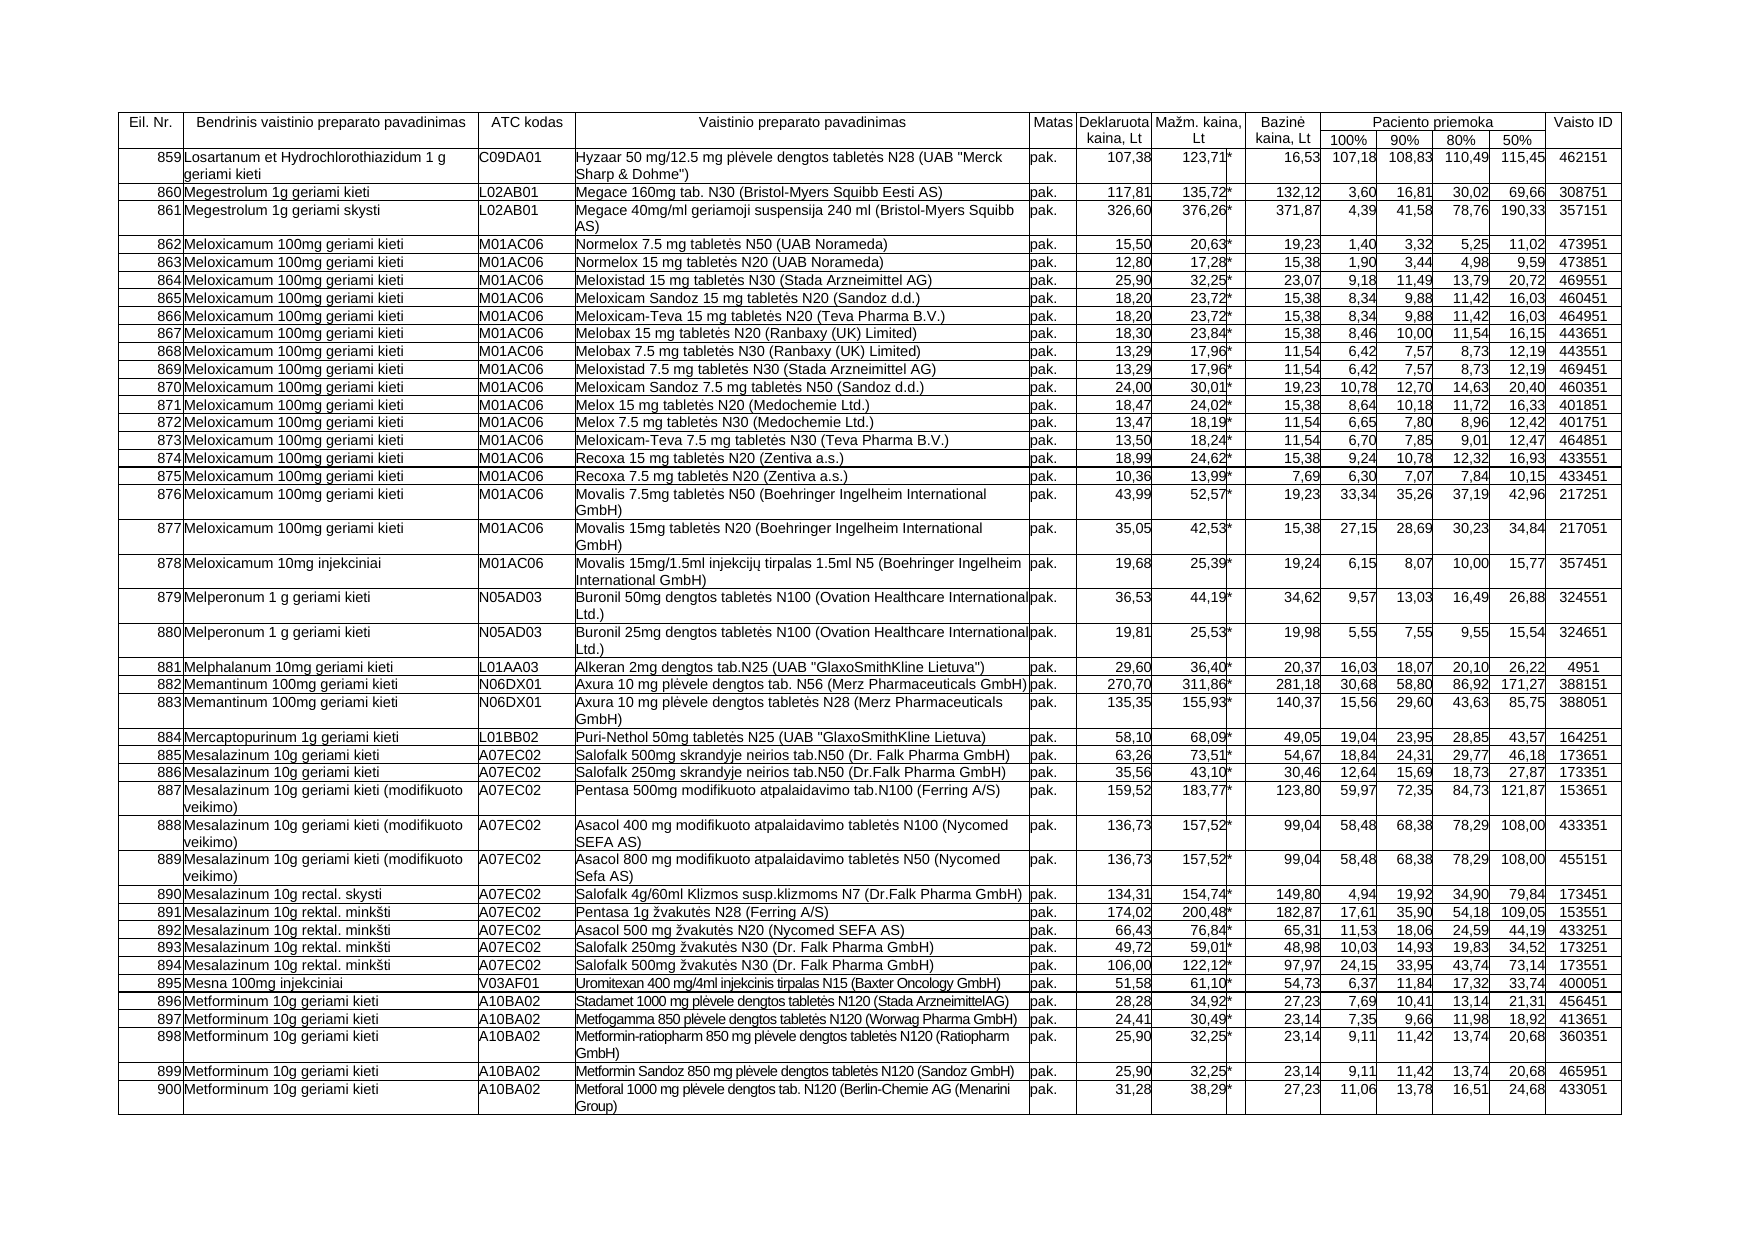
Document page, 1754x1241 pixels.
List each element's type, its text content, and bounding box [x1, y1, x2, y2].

table_cell 6,42 [1321, 343, 1376, 359]
table_cell 9,18 [1321, 272, 1376, 288]
table_cell * [1227, 921, 1245, 938]
table_cell M01AC06 [479, 272, 575, 288]
table_cell pak. [1030, 658, 1076, 675]
table_cell 357151 [1546, 201, 1621, 235]
table_cell 900 [119, 1081, 183, 1114]
table_cell 19,23 [1246, 379, 1320, 395]
table_cell 11,54 [1246, 414, 1320, 431]
table_cell pak. [1030, 414, 1076, 431]
table_cell 9,01 [1433, 432, 1489, 449]
table_cell 892 [119, 921, 183, 938]
table_cell 23,84 [1152, 325, 1226, 342]
table_cell N06DX01 [479, 676, 575, 693]
table_cell A10BA02 [479, 1028, 575, 1062]
table_cell Meloxicamum 100mg geriami kieti [184, 432, 478, 449]
table_cell Mesalazinum 10g rectal. skysti [184, 886, 478, 902]
table_cell 13,03 [1377, 589, 1432, 623]
table_cell 326,60 [1077, 201, 1151, 235]
table_cell 5,55 [1321, 624, 1376, 657]
table_cell 20,68 [1490, 1028, 1545, 1062]
table_cell * [1227, 307, 1245, 324]
table_cell 18,06 [1377, 921, 1432, 938]
table_cell 10,78 [1377, 450, 1432, 466]
table_cell Salofalk 250mg skrandyje neirios tab.N50 (Dr.Falk Pharma GmbH) [576, 764, 1029, 781]
table_cell C09DA01 [479, 149, 575, 182]
table_cell 8,64 [1321, 396, 1376, 413]
table_cell 18,19 [1152, 414, 1226, 431]
table_cell 8,34 [1321, 307, 1376, 324]
table_cell 107,38 [1077, 149, 1151, 182]
table_cell 469551 [1546, 272, 1621, 288]
table_cell 876 [119, 485, 183, 519]
table_cell pak. [1030, 272, 1076, 288]
table_cell 18,30 [1077, 325, 1151, 342]
table_cell 13,79 [1433, 272, 1489, 288]
table_cell * [1227, 272, 1245, 288]
table_cell 115,45 [1490, 149, 1545, 182]
table_cell pak. [1030, 1081, 1076, 1114]
table_cell 32,25 [1152, 272, 1226, 288]
table_cell L01AA03 [479, 658, 575, 675]
table_cell * [1227, 254, 1245, 271]
table_cell * [1227, 676, 1245, 693]
table_cell L01BB02 [479, 729, 575, 745]
table_cell Mesalazinum 10g geriami kieti (modifikuoto veikimo) [184, 851, 478, 884]
table_cell M01AC06 [479, 254, 575, 271]
table_cell Meloxistad 15 mg tabletės N30 (Stada Arzneimittel AG) [576, 272, 1029, 288]
table_cell 16,03 [1321, 658, 1376, 675]
table_cell 35,05 [1077, 520, 1151, 553]
table_cell Melperonum 1 g geriami kieti [184, 624, 478, 657]
table_cell 68,09 [1152, 729, 1226, 745]
table_cell pak. [1030, 289, 1076, 306]
table_cell 32,25 [1152, 1063, 1226, 1079]
table_cell 13,14 [1433, 993, 1489, 1009]
table_cell pak. [1030, 957, 1076, 974]
table_cell 63,26 [1077, 746, 1151, 763]
table_cell Salofalk 250mg žvakutės N30 (Dr. Falk Pharma GmbH) [576, 939, 1029, 956]
table_cell 11,84 [1377, 975, 1432, 991]
table_cell * [1227, 764, 1245, 781]
table_cell * [1227, 361, 1245, 377]
table_cell Melox 7.5 mg tabletės N30 (Medochemie Ltd.) [576, 414, 1029, 431]
table_cell 68,38 [1377, 816, 1432, 850]
table_cell 7,84 [1433, 468, 1489, 484]
table_cell 11,98 [1433, 1010, 1489, 1027]
table_cell 9,11 [1321, 1063, 1376, 1079]
table_header Vaistinio preparato pavadinimas [576, 113, 1029, 148]
table_cell 49,72 [1077, 939, 1151, 956]
table_cell 9,88 [1377, 307, 1432, 324]
table_cell A10BA02 [479, 1063, 575, 1079]
table_cell Uromitexan 400 mg/4ml injekcinis tirpalas N15 (Baxter Oncology GmbH) [576, 975, 1029, 991]
table_cell 868 [119, 343, 183, 359]
table_cell 3,32 [1377, 236, 1432, 253]
table_cell 15,38 [1246, 450, 1320, 466]
table_cell * [1227, 939, 1245, 956]
table_cell 157,52 [1152, 851, 1226, 884]
table_cell Movalis 15mg tabletės N20 (Boehringer Ingelheim International GmbH) [576, 520, 1029, 553]
table_cell 15,38 [1246, 289, 1320, 306]
table_header Deklaruota kaina, Lt [1077, 113, 1151, 148]
table_cell 153551 [1546, 904, 1621, 920]
table_cell * [1227, 184, 1245, 200]
table_cell 29,60 [1077, 658, 1151, 675]
table_cell 33,95 [1377, 957, 1432, 974]
table_cell 51,58 [1077, 975, 1151, 991]
table_cell M01AC06 [479, 450, 575, 466]
table_cell 21,31 [1490, 993, 1545, 1009]
table_cell Meloxicamum 100mg geriami kieti [184, 289, 478, 306]
table_cell pak. [1030, 764, 1076, 781]
table_cell Movalis 7.5mg tabletės N50 (Boehringer Ingelheim International GmbH) [576, 485, 1029, 519]
table_cell 11,49 [1377, 272, 1432, 288]
table_cell 885 [119, 746, 183, 763]
table_cell 6,30 [1321, 468, 1376, 484]
table_header Bazinė kaina, Lt [1246, 113, 1320, 148]
table_cell 134,31 [1077, 886, 1151, 902]
table_cell Metforminum 10g geriami kieti [184, 1063, 478, 1079]
table_cell 58,80 [1377, 676, 1432, 693]
table_cell 123,71 [1152, 149, 1226, 182]
table_cell 464951 [1546, 307, 1621, 324]
table_cell pak. [1030, 149, 1076, 182]
table_cell 400051 [1546, 975, 1621, 991]
table_cell Asacol 800 mg modifikuoto atpalaidavimo tabletės N50 (Nycomed Sefa AS) [576, 851, 1029, 884]
table_cell M01AC06 [479, 485, 575, 519]
table_cell 12,70 [1377, 379, 1432, 395]
table_cell 65,31 [1246, 921, 1320, 938]
table_cell 10,03 [1321, 939, 1376, 956]
table_cell Meloxistad 7.5 mg tabletės N30 (Stada Arzneimittel AG) [576, 361, 1029, 377]
table_cell pak. [1030, 782, 1076, 815]
table_cell 878 [119, 555, 183, 588]
table_cell 38,29 [1152, 1081, 1226, 1114]
table_cell 869 [119, 361, 183, 377]
table_cell 14,63 [1433, 379, 1489, 395]
table_cell 43,99 [1077, 485, 1151, 519]
table_cell 3,60 [1321, 184, 1376, 200]
table_cell 16,03 [1490, 289, 1545, 306]
table_cell 18,47 [1077, 396, 1151, 413]
table_cell 108,00 [1490, 851, 1545, 884]
table_cell 49,05 [1246, 729, 1320, 745]
table_cell 30,68 [1321, 676, 1376, 693]
table_cell 5,25 [1433, 236, 1489, 253]
table_cell 36,40 [1152, 658, 1226, 675]
table_cell 15,38 [1246, 520, 1320, 553]
table_cell 44,19 [1152, 589, 1226, 623]
table_cell 16,03 [1490, 307, 1545, 324]
table_cell 135,72 [1152, 184, 1226, 200]
table_cell 9,55 [1433, 624, 1489, 657]
table_cell Memantinum 100mg geriami kieti [184, 676, 478, 693]
table_cell * [1227, 432, 1245, 449]
table_cell 58,10 [1077, 729, 1151, 745]
table_cell 7,80 [1377, 414, 1432, 431]
table_cell 17,61 [1321, 904, 1376, 920]
table_cell M01AC06 [479, 236, 575, 253]
table_cell 73,51 [1152, 746, 1226, 763]
table_cell 883 [119, 694, 183, 727]
table_cell pak. [1030, 746, 1076, 763]
table_cell M01AC06 [479, 307, 575, 324]
table_cell 4,94 [1321, 886, 1376, 902]
table_cell * [1227, 289, 1245, 306]
table_header Bendrinis vaistinio preparato pavadinimas [184, 113, 478, 148]
table_cell 149,80 [1246, 886, 1320, 902]
table_cell 153651 [1546, 782, 1621, 815]
table_cell M01AC06 [479, 555, 575, 588]
table_cell Meloxicamum 100mg geriami kieti [184, 361, 478, 377]
table_cell 20,10 [1433, 658, 1489, 675]
table_cell 30,49 [1152, 1010, 1226, 1027]
table_cell 18,20 [1077, 289, 1151, 306]
table_cell 281,18 [1246, 676, 1320, 693]
table_cell 9,88 [1377, 289, 1432, 306]
table_cell 877 [119, 520, 183, 553]
table_cell 13,78 [1377, 1081, 1432, 1114]
table_cell pak. [1030, 343, 1076, 359]
table_cell 14,93 [1377, 939, 1432, 956]
table_cell 10,18 [1377, 396, 1432, 413]
table_cell 136,73 [1077, 816, 1151, 850]
table_cell * [1227, 729, 1245, 745]
table_cell 29,60 [1377, 694, 1432, 727]
table_cell 36,53 [1077, 589, 1151, 623]
table_cell 18,92 [1490, 1010, 1545, 1027]
table_cell 80% [1433, 131, 1489, 148]
table_cell 20,72 [1490, 272, 1545, 288]
table_cell 9,66 [1377, 1010, 1432, 1027]
table_cell 8,96 [1433, 414, 1489, 431]
table_cell Recoxa 15 mg tabletės N20 (Zentiva a.s.) [576, 450, 1029, 466]
table_cell 78,76 [1433, 201, 1489, 235]
table_cell M01AC06 [479, 520, 575, 553]
table_cell Mesalazinum 10g geriami kieti (modifikuoto veikimo) [184, 782, 478, 815]
table_cell 894 [119, 957, 183, 974]
table_cell 8,07 [1377, 555, 1432, 588]
table_cell Meloxicamum 100mg geriami kieti [184, 343, 478, 359]
table_cell Mesalazinum 10g geriami kieti [184, 746, 478, 763]
table_cell 7,35 [1321, 1010, 1376, 1027]
table_cell 12,32 [1433, 450, 1489, 466]
table_cell 24,41 [1077, 1010, 1151, 1027]
table_cell 433451 [1546, 468, 1621, 484]
table_cell 270,70 [1077, 676, 1151, 693]
table_cell Axura 10 mg plėvele dengtos tab. N56 (Merz Pharmaceuticals GmbH) [576, 676, 1029, 693]
table_cell 76,84 [1152, 921, 1226, 938]
table_cell 84,73 [1433, 782, 1489, 815]
table_cell 32,25 [1152, 1028, 1226, 1062]
table_cell Movalis 15mg/1.5ml injekcijų tirpalas 1.5ml N5 (Boehringer Ingelheim International GmbH) [576, 555, 1029, 588]
table_header Vaisto ID [1546, 113, 1621, 148]
table_cell * [1227, 450, 1245, 466]
table_cell * [1227, 886, 1245, 902]
table_cell Melox 15 mg tabletės N20 (Medochemie Ltd.) [576, 396, 1029, 413]
table_cell 42,96 [1490, 485, 1545, 519]
table_cell Buronil 25mg dengtos tabletės N100 (Ovation Healthcare International Ltd.) [576, 624, 1029, 657]
table_cell 388051 [1546, 694, 1621, 727]
table_cell 9,57 [1321, 589, 1376, 623]
table_cell 182,87 [1246, 904, 1320, 920]
table_cell 880 [119, 624, 183, 657]
table_cell 443651 [1546, 325, 1621, 342]
table_cell 173651 [1546, 746, 1621, 763]
table_cell 23,72 [1152, 289, 1226, 306]
table_cell 874 [119, 450, 183, 466]
table_cell 78,29 [1433, 816, 1489, 850]
table_cell * [1227, 851, 1245, 884]
table_cell 99,04 [1246, 816, 1320, 850]
table_cell Mesna 100mg injekciniai [184, 975, 478, 991]
table_cell 35,26 [1377, 485, 1432, 519]
table_cell A07EC02 [479, 851, 575, 884]
table_cell 12,42 [1490, 414, 1545, 431]
table_cell 6,65 [1321, 414, 1376, 431]
table_cell 15,56 [1321, 694, 1376, 727]
table_cell 25,39 [1152, 555, 1226, 588]
table_cell 28,69 [1377, 520, 1432, 553]
table_cell 46,18 [1490, 746, 1545, 763]
table_cell A07EC02 [479, 904, 575, 920]
table_cell Losartanum et Hydrochlorothiazidum 1 g geriami kieti [184, 149, 478, 182]
table_cell Megace 160mg tab. N30 (Bristol-Myers Squibb Eesti AS) [576, 184, 1029, 200]
table_cell 891 [119, 904, 183, 920]
table_cell 865 [119, 289, 183, 306]
table_cell 872 [119, 414, 183, 431]
table_cell 17,96 [1152, 361, 1226, 377]
table_cell 174,02 [1077, 904, 1151, 920]
table_cell A07EC02 [479, 816, 575, 850]
table_cell Meloxicam Sandoz 7.5 mg tabletės N50 (Sandoz d.d.) [576, 379, 1029, 395]
table_cell Meloxicamum 100mg geriami kieti [184, 485, 478, 519]
table_cell 473951 [1546, 236, 1621, 253]
table_cell 164251 [1546, 729, 1621, 745]
table_header Matas [1030, 113, 1076, 148]
table_cell 173551 [1546, 957, 1621, 974]
table_cell * [1227, 624, 1245, 657]
table_cell * [1227, 658, 1245, 675]
table_cell 19,98 [1246, 624, 1320, 657]
table_cell 41,58 [1377, 201, 1432, 235]
table_cell 11,54 [1246, 361, 1320, 377]
table_cell Meloxicamum 100mg geriami kieti [184, 414, 478, 431]
table_cell 28,85 [1433, 729, 1489, 745]
table_cell Asacol 400 mg modifikuoto atpalaidavimo tabletės N100 (Nycomed SEFA AS) [576, 816, 1029, 850]
table_cell * [1227, 520, 1245, 553]
table_cell 6,15 [1321, 555, 1376, 588]
table_cell * [1227, 379, 1245, 395]
table_cell 117,81 [1077, 184, 1151, 200]
table_cell M01AC06 [479, 289, 575, 306]
table_cell 23,14 [1246, 1010, 1320, 1027]
table_cell * [1227, 816, 1245, 850]
table_cell 23,14 [1246, 1063, 1320, 1079]
table_cell 52,57 [1152, 485, 1226, 519]
table_cell 54,67 [1246, 746, 1320, 763]
table_cell 30,01 [1152, 379, 1226, 395]
table_cell pak. [1030, 361, 1076, 377]
table_cell * [1227, 975, 1245, 991]
table_cell 371,87 [1246, 201, 1320, 235]
table_cell 25,90 [1077, 1063, 1151, 1079]
table_cell Melperonum 1 g geriami kieti [184, 589, 478, 623]
table_cell 10,36 [1077, 468, 1151, 484]
table_cell Meloxicamum 100mg geriami kieti [184, 379, 478, 395]
table_cell 28,28 [1077, 993, 1151, 1009]
table_cell 173451 [1546, 886, 1621, 902]
table_cell A07EC02 [479, 764, 575, 781]
table_cell 34,62 [1246, 589, 1320, 623]
table_cell pak. [1030, 1010, 1076, 1027]
table_cell 99,04 [1246, 851, 1320, 884]
table_cell 13,99 [1152, 468, 1226, 484]
table_cell 8,73 [1433, 343, 1489, 359]
table_cell 308751 [1546, 184, 1621, 200]
table_cell 886 [119, 764, 183, 781]
table_cell 26,88 [1490, 589, 1545, 623]
table_cell Mesalazinum 10g rektal. minkšti [184, 957, 478, 974]
table_cell 25,53 [1152, 624, 1226, 657]
table_cell * [1227, 555, 1245, 588]
table_cell A07EC02 [479, 746, 575, 763]
table_cell Mercaptopurinum 1g geriami kieti [184, 729, 478, 745]
table_cell 456451 [1546, 993, 1621, 1009]
table_cell 35,56 [1077, 764, 1151, 781]
table_cell Meloxicam Sandoz 15 mg tabletės N20 (Sandoz d.d.) [576, 289, 1029, 306]
table_cell A07EC02 [479, 886, 575, 902]
table_cell Metforal 1000 mg plėvele dengtos tab. N120 (Berlin-Chemie AG (Menarini Group) [576, 1081, 1029, 1114]
table_cell Metforminum 10g geriami kieti [184, 1081, 478, 1114]
table_cell 864 [119, 272, 183, 288]
table_cell 401851 [1546, 396, 1621, 413]
table_cell 31,28 [1077, 1081, 1151, 1114]
table_cell 11,42 [1433, 289, 1489, 306]
table_cell * [1227, 236, 1245, 253]
table_cell 43,57 [1490, 729, 1545, 745]
table_cell 11,06 [1321, 1081, 1376, 1114]
table_cell L02AB01 [479, 184, 575, 200]
table_cell Normelox 15 mg tabletės N20 (UAB Norameda) [576, 254, 1029, 271]
table_cell 11,72 [1433, 396, 1489, 413]
table_cell 171,27 [1490, 676, 1545, 693]
table_cell Mesalazinum 10g rektal. minkšti [184, 904, 478, 920]
table_cell 43,10 [1152, 764, 1226, 781]
table_cell 132,12 [1246, 184, 1320, 200]
table_cell pak. [1030, 939, 1076, 956]
table_cell 23,72 [1152, 307, 1226, 324]
table_cell M01AC06 [479, 343, 575, 359]
table_cell 107,18 [1321, 149, 1376, 182]
table_cell 401751 [1546, 414, 1621, 431]
table_cell A07EC02 [479, 939, 575, 956]
table_cell 108,83 [1377, 149, 1432, 182]
table_cell 462151 [1546, 149, 1621, 182]
table_cell 11,54 [1433, 325, 1489, 342]
table_cell A10BA02 [479, 1010, 575, 1027]
table_cell 473851 [1546, 254, 1621, 271]
table_cell Mesalazinum 10g rektal. minkšti [184, 939, 478, 956]
table_cell 16,51 [1433, 1081, 1489, 1114]
table_cell * [1227, 396, 1245, 413]
table_cell 190,33 [1490, 201, 1545, 235]
table_cell 9,59 [1490, 254, 1545, 271]
table_cell Mesalazinum 10g geriami kieti (modifikuoto veikimo) [184, 816, 478, 850]
table_cell 19,81 [1077, 624, 1151, 657]
table_cell 54,73 [1246, 975, 1320, 991]
table_cell 11,42 [1433, 307, 1489, 324]
table_cell Memantinum 100mg geriami kieti [184, 694, 478, 727]
table_cell 43,63 [1433, 694, 1489, 727]
table_cell 882 [119, 676, 183, 693]
table_cell 72,35 [1377, 782, 1432, 815]
table_cell 30,23 [1433, 520, 1489, 553]
table_cell 871 [119, 396, 183, 413]
table_cell 19,92 [1377, 886, 1432, 902]
table_cell 34,92 [1152, 993, 1226, 1009]
table_cell 135,35 [1077, 694, 1151, 727]
table_cell 217051 [1546, 520, 1621, 553]
table_cell 888 [119, 816, 183, 850]
table_cell 106,00 [1077, 957, 1151, 974]
table_cell 7,55 [1377, 624, 1432, 657]
table_cell Stadamet 1000 mg plėvele dengtos tabletės N120 (Stada ArzneimittelAG) [576, 993, 1029, 1009]
table_cell 455151 [1546, 851, 1621, 884]
table_cell Pentasa 1g žvakutės N28 (Ferring A/S) [576, 904, 1029, 920]
table_cell 15,69 [1377, 764, 1432, 781]
table_cell 78,29 [1433, 851, 1489, 884]
table_cell 86,92 [1433, 676, 1489, 693]
table_cell 24,59 [1433, 921, 1489, 938]
table_cell 34,52 [1490, 939, 1545, 956]
table_cell Metformin-ratiopharm 850 mg plėvele dengtos tabletės N120 (Ratiopharm GmbH) [576, 1028, 1029, 1062]
table_cell pak. [1030, 432, 1076, 449]
table_cell pak. [1030, 520, 1076, 553]
table_cell 6,37 [1321, 975, 1376, 991]
table_cell 58,48 [1321, 816, 1376, 850]
table_cell 879 [119, 589, 183, 623]
table_cell Mesalazinum 10g geriami kieti [184, 764, 478, 781]
table_cell 884 [119, 729, 183, 745]
table_cell 433551 [1546, 450, 1621, 466]
table_cell 58,48 [1321, 851, 1376, 884]
table_cell pak. [1030, 201, 1076, 235]
table_cell 140,37 [1246, 694, 1320, 727]
table_cell 136,73 [1077, 851, 1151, 884]
table_cell Melobax 15 mg tabletės N20 (Ranbaxy (UK) Limited) [576, 325, 1029, 342]
table_cell 11,54 [1246, 432, 1320, 449]
table_cell 324651 [1546, 624, 1621, 657]
table_cell Recoxa 7.5 mg tabletės N20 (Zentiva a.s.) [576, 468, 1029, 484]
table_cell * [1227, 957, 1245, 974]
table_cell * [1227, 325, 1245, 342]
table_cell 19,83 [1433, 939, 1489, 956]
table_cell 217251 [1546, 485, 1621, 519]
table_cell pak. [1030, 485, 1076, 519]
table_cell 18,73 [1433, 764, 1489, 781]
table_cell Megestrolum 1g geriami skysti [184, 201, 478, 235]
table_cell 50% [1490, 131, 1545, 148]
table_cell Meloxicam-Teva 7.5 mg tabletės N30 (Teva Pharma B.V.) [576, 432, 1029, 449]
table_cell 17,96 [1152, 343, 1226, 359]
table_cell 7,57 [1377, 361, 1432, 377]
table_cell * [1227, 993, 1245, 1009]
table_cell 35,90 [1377, 904, 1432, 920]
table_header Mažm. kaina, Lt [1152, 113, 1245, 148]
table_cell 68,38 [1377, 851, 1432, 884]
table_cell pak. [1030, 396, 1076, 413]
table_cell 33,34 [1321, 485, 1376, 519]
table_cell 27,87 [1490, 764, 1545, 781]
table_cell 16,93 [1490, 450, 1545, 466]
table_cell 173351 [1546, 764, 1621, 781]
table_cell 59,01 [1152, 939, 1226, 956]
table_cell 433251 [1546, 921, 1621, 938]
table_cell 19,24 [1246, 555, 1320, 588]
table_cell 157,52 [1152, 816, 1226, 850]
table_cell pak. [1030, 325, 1076, 342]
table_cell M01AC06 [479, 432, 575, 449]
table_cell M01AC06 [479, 468, 575, 484]
table_cell 200,48 [1152, 904, 1226, 920]
table_cell 7,69 [1321, 993, 1376, 1009]
table_cell Meloxicamum 100mg geriami kieti [184, 520, 478, 553]
table_cell 881 [119, 658, 183, 675]
table_cell 6,42 [1321, 361, 1376, 377]
table_cell 873 [119, 432, 183, 449]
table_cell Pentasa 500mg modifikuoto atpalaidavimo tab.N100 (Ferring A/S) [576, 782, 1029, 815]
table_cell 862 [119, 236, 183, 253]
table_cell * [1227, 1010, 1245, 1027]
table_cell 25,90 [1077, 1028, 1151, 1062]
table_cell 20,68 [1490, 1063, 1545, 1079]
table_cell 66,43 [1077, 921, 1151, 938]
table_cell 85,75 [1490, 694, 1545, 727]
table_cell 357451 [1546, 555, 1621, 588]
table_cell pak. [1030, 729, 1076, 745]
table_cell pak. [1030, 975, 1076, 991]
table_cell Salofalk 4g/60ml Klizmos susp.klizmoms N7 (Dr.Falk Pharma GmbH) [576, 886, 1029, 902]
table_cell 27,15 [1321, 520, 1376, 553]
table_cell 16,49 [1433, 589, 1489, 623]
table_cell 889 [119, 851, 183, 884]
table_cell pak. [1030, 379, 1076, 395]
table_cell 173251 [1546, 939, 1621, 956]
table_cell 73,14 [1490, 957, 1545, 974]
table_header Paciento priemoka [1321, 113, 1545, 130]
table_cell 16,15 [1490, 325, 1545, 342]
table_cell 12,64 [1321, 764, 1376, 781]
table_cell 433051 [1546, 1081, 1621, 1114]
table_cell 11,42 [1377, 1063, 1432, 1079]
table_cell 42,53 [1152, 520, 1226, 553]
table_cell 324551 [1546, 589, 1621, 623]
table_cell 27,23 [1246, 993, 1320, 1009]
table_cell 27,23 [1246, 1081, 1320, 1114]
table_cell pak. [1030, 450, 1076, 466]
table_cell pak. [1030, 555, 1076, 588]
table_cell 34,90 [1433, 886, 1489, 902]
table_cell N05AD03 [479, 624, 575, 657]
table_cell 15,38 [1246, 396, 1320, 413]
table_cell 8,34 [1321, 289, 1376, 306]
table_cell Metforminum 10g geriami kieti [184, 1010, 478, 1027]
table_cell Metforminum 10g geriami kieti [184, 1028, 478, 1062]
table_cell 4951 [1546, 658, 1621, 675]
table_cell Alkeran 2mg dengtos tab.N25 (UAB "GlaxoSmithKline Lietuva") [576, 658, 1029, 675]
table_cell 13,47 [1077, 414, 1151, 431]
table_cell Metforminum 10g geriami kieti [184, 993, 478, 1009]
table_cell 11,53 [1321, 921, 1376, 938]
table_cell Meloxicam-Teva 15 mg tabletės N20 (Teva Pharma B.V.) [576, 307, 1029, 324]
table_cell Puri-Nethol 50mg tabletės N25 (UAB "GlaxoSmithKline Lietuva) [576, 729, 1029, 745]
table_cell 79,84 [1490, 886, 1545, 902]
table_cell L02AB01 [479, 201, 575, 235]
table_cell 9,24 [1321, 450, 1376, 466]
table_cell pak. [1030, 904, 1076, 920]
table_cell 11,54 [1246, 343, 1320, 359]
table_cell * [1227, 485, 1245, 519]
table_cell 3,44 [1377, 254, 1432, 271]
table_cell 37,19 [1433, 485, 1489, 519]
table_cell 860 [119, 184, 183, 200]
table_cell 469451 [1546, 361, 1621, 377]
table_cell 23,14 [1246, 1028, 1320, 1062]
table_cell 433351 [1546, 816, 1621, 850]
table_cell * [1227, 149, 1245, 182]
table_cell 11,02 [1490, 236, 1545, 253]
table_cell 20,37 [1246, 658, 1320, 675]
table_cell 13,50 [1077, 432, 1151, 449]
table_cell 460451 [1546, 289, 1621, 306]
table_cell pak. [1030, 254, 1076, 271]
table_cell Normelox 7.5 mg tabletės N50 (UAB Norameda) [576, 236, 1029, 253]
table_cell 20,40 [1490, 379, 1545, 395]
table_cell 24,68 [1490, 1081, 1545, 1114]
table_cell N06DX01 [479, 694, 575, 727]
table_cell pak. [1030, 589, 1076, 623]
table_cell Meloxicamum 100mg geriami kieti [184, 236, 478, 253]
table_cell * [1227, 1081, 1245, 1114]
table_cell 43,74 [1433, 957, 1489, 974]
table_cell 875 [119, 468, 183, 484]
table_cell Melphalanum 10mg geriami kieti [184, 658, 478, 675]
table_cell pak. [1030, 993, 1076, 1009]
table_cell Mesalazinum 10g rektal. minkšti [184, 921, 478, 938]
table_cell 7,07 [1377, 468, 1432, 484]
table_cell M01AC06 [479, 414, 575, 431]
table_cell A07EC02 [479, 782, 575, 815]
table_cell pak. [1030, 236, 1076, 253]
table_cell 24,02 [1152, 396, 1226, 413]
table_cell pak. [1030, 468, 1076, 484]
table_cell Meloxicamum 100mg geriami kieti [184, 272, 478, 288]
table_cell * [1227, 782, 1245, 815]
table_cell 54,18 [1433, 904, 1489, 920]
table_cell 17,32 [1433, 975, 1489, 991]
table_cell Meloxicamum 100mg geriami kieti [184, 396, 478, 413]
table_cell Metfogamma 850 plėvele dengtos tabletės N120 (Worwag Pharma GmbH) [576, 1010, 1029, 1027]
table_cell 20,63 [1152, 236, 1226, 253]
table_cell 465951 [1546, 1063, 1621, 1079]
table_cell Meloxicamum 10mg injekciniai [184, 555, 478, 588]
table_cell Buronil 50mg dengtos tabletės N100 (Ovation Healthcare International Ltd.) [576, 589, 1029, 623]
table_cell 18,07 [1377, 658, 1432, 675]
table_cell 48,98 [1246, 939, 1320, 956]
table_cell 895 [119, 975, 183, 991]
table_cell 13,29 [1077, 361, 1151, 377]
table_header ATC kodas [479, 113, 575, 148]
table_cell 19,04 [1321, 729, 1376, 745]
table_cell 13,74 [1433, 1028, 1489, 1062]
table_cell 183,77 [1152, 782, 1226, 815]
table_cell Megace 40mg/ml geriamoji suspensija 240 ml (Bristol-Myers Squibb AS) [576, 201, 1029, 235]
table_cell 12,19 [1490, 361, 1545, 377]
table_cell pak. [1030, 921, 1076, 938]
table_cell 69,66 [1490, 184, 1545, 200]
table_cell Meloxicamum 100mg geriami kieti [184, 325, 478, 342]
table_cell Meloxicamum 100mg geriami kieti [184, 307, 478, 324]
table_cell Metformin Sandoz 850 mg plėvele dengtos tabletės N120 (Sandoz GmbH) [576, 1063, 1029, 1079]
table_cell 897 [119, 1010, 183, 1027]
table_cell Melobax 7.5 mg tabletės N30 (Ranbaxy (UK) Limited) [576, 343, 1029, 359]
table_cell Meloxicamum 100mg geriami kieti [184, 254, 478, 271]
table_cell 10,15 [1490, 468, 1545, 484]
table_cell 26,22 [1490, 658, 1545, 675]
table_cell 896 [119, 993, 183, 1009]
table_cell Megestrolum 1g geriami kieti [184, 184, 478, 200]
table_cell * [1227, 343, 1245, 359]
table_cell 15,38 [1246, 325, 1320, 342]
table_cell 100% [1321, 131, 1376, 148]
table_cell 893 [119, 939, 183, 956]
table_cell 108,00 [1490, 816, 1545, 850]
table_cell pak. [1030, 307, 1076, 324]
table_cell 870 [119, 379, 183, 395]
table_cell 17,28 [1152, 254, 1226, 271]
table_cell A07EC02 [479, 921, 575, 938]
table_cell pak. [1030, 886, 1076, 902]
table_cell Salofalk 500mg skrandyje neirios tab.N50 (Dr. Falk Pharma GmbH) [576, 746, 1029, 763]
table_cell 8,46 [1321, 325, 1376, 342]
table_cell V03AF01 [479, 975, 575, 991]
table_cell M01AC06 [479, 396, 575, 413]
table_cell 11,42 [1377, 1028, 1432, 1062]
table_cell 23,07 [1246, 272, 1320, 288]
table_cell pak. [1030, 816, 1076, 850]
table_header Eil. Nr. [119, 113, 183, 148]
table_cell 464851 [1546, 432, 1621, 449]
table_cell 110,49 [1433, 149, 1489, 182]
table_cell M01AC06 [479, 361, 575, 377]
table_cell 360351 [1546, 1028, 1621, 1062]
table_cell 10,00 [1433, 555, 1489, 588]
table_cell 10,78 [1321, 379, 1376, 395]
table_cell 4,98 [1433, 254, 1489, 271]
table_cell A10BA02 [479, 993, 575, 1009]
table_cell 30,46 [1246, 764, 1320, 781]
table_cell pak. [1030, 1028, 1076, 1062]
table_cell Meloxicamum 100mg geriami kieti [184, 468, 478, 484]
table_cell pak. [1030, 1063, 1076, 1079]
table_cell pak. [1030, 851, 1076, 884]
table_cell * [1227, 589, 1245, 623]
table_cell 890 [119, 886, 183, 902]
table_cell 6,70 [1321, 432, 1376, 449]
table_cell 29,77 [1433, 746, 1489, 763]
table_cell 121,87 [1490, 782, 1545, 815]
table_cell 33,74 [1490, 975, 1545, 991]
table_cell 24,15 [1321, 957, 1376, 974]
table_cell 413651 [1546, 1010, 1621, 1027]
table_cell pak. [1030, 676, 1076, 693]
table_cell 899 [119, 1063, 183, 1079]
table_cell 15,54 [1490, 624, 1545, 657]
table_cell 34,84 [1490, 520, 1545, 553]
table_cell * [1227, 746, 1245, 763]
table_cell 866 [119, 307, 183, 324]
table_cell 4,39 [1321, 201, 1376, 235]
table_cell 7,85 [1377, 432, 1432, 449]
table_cell 887 [119, 782, 183, 815]
table_cell 16,81 [1377, 184, 1432, 200]
table_cell 59,97 [1321, 782, 1376, 815]
table_cell 30,02 [1433, 184, 1489, 200]
table_cell 18,84 [1321, 746, 1376, 763]
table_cell 154,74 [1152, 886, 1226, 902]
table_cell Hyzaar 50 mg/12.5 mg plėvele dengtos tabletės N28 (UAB "Merck Sharp & Dohme") [576, 149, 1029, 182]
table_cell 859 [119, 149, 183, 182]
table_cell 155,93 [1152, 694, 1226, 727]
table_cell 122,12 [1152, 957, 1226, 974]
table_cell Meloxicamum 100mg geriami kieti [184, 450, 478, 466]
table_cell 15,38 [1246, 254, 1320, 271]
table_cell 15,50 [1077, 236, 1151, 253]
table_cell 443551 [1546, 343, 1621, 359]
table_cell 863 [119, 254, 183, 271]
table_cell 19,68 [1077, 555, 1151, 588]
table_cell 861 [119, 201, 183, 235]
table_cell 16,33 [1490, 396, 1545, 413]
table_cell pak. [1030, 184, 1076, 200]
table_cell 7,69 [1246, 468, 1320, 484]
table_cell A07EC02 [479, 957, 575, 974]
table_cell 311,86 [1152, 676, 1226, 693]
table_cell 18,99 [1077, 450, 1151, 466]
table_cell * [1227, 414, 1245, 431]
table_cell pak. [1030, 694, 1076, 727]
table_cell 123,80 [1246, 782, 1320, 815]
table_cell 25,90 [1077, 272, 1151, 288]
table_cell 1,40 [1321, 236, 1376, 253]
table_cell 15,38 [1246, 307, 1320, 324]
table_cell 90% [1377, 131, 1432, 148]
table_cell 24,00 [1077, 379, 1151, 395]
table_cell 388151 [1546, 676, 1621, 693]
table_cell 44,19 [1490, 921, 1545, 938]
table_cell 18,24 [1152, 432, 1226, 449]
table_cell 8,73 [1433, 361, 1489, 377]
table_cell 9,11 [1321, 1028, 1376, 1062]
table_cell pak. [1030, 624, 1076, 657]
table_cell 1,90 [1321, 254, 1376, 271]
table_cell 13,74 [1433, 1063, 1489, 1079]
table_cell 12,19 [1490, 343, 1545, 359]
table_cell 97,97 [1246, 957, 1320, 974]
table_cell 61,10 [1152, 975, 1226, 991]
table_cell * [1227, 468, 1245, 484]
table_cell 24,31 [1377, 746, 1432, 763]
table_cell Asacol 500 mg žvakutės N20 (Nycomed SEFA AS) [576, 921, 1029, 938]
table_cell * [1227, 694, 1245, 727]
table_cell N05AD03 [479, 589, 575, 623]
table_cell 867 [119, 325, 183, 342]
table_cell 7,57 [1377, 343, 1432, 359]
table_cell 376,26 [1152, 201, 1226, 235]
table_cell 12,80 [1077, 254, 1151, 271]
table_cell 15,77 [1490, 555, 1545, 588]
table_cell 16,53 [1246, 149, 1320, 182]
table_cell 10,41 [1377, 993, 1432, 1009]
table_cell M01AC06 [479, 379, 575, 395]
table_cell 18,20 [1077, 307, 1151, 324]
table_cell 460351 [1546, 379, 1621, 395]
table_cell 13,29 [1077, 343, 1151, 359]
table_cell 19,23 [1246, 485, 1320, 519]
table_cell 159,52 [1077, 782, 1151, 815]
table_cell 12,47 [1490, 432, 1545, 449]
table_cell 24,62 [1152, 450, 1226, 466]
table_cell 109,05 [1490, 904, 1545, 920]
table_cell M01AC06 [479, 325, 575, 342]
table_cell A10BA02 [479, 1081, 575, 1114]
table_cell Axura 10 mg plėvele dengtos tabletės N28 (Merz Pharmaceuticals GmbH) [576, 694, 1029, 727]
table_cell * [1227, 201, 1245, 235]
table_cell * [1227, 904, 1245, 920]
table_cell 19,23 [1246, 236, 1320, 253]
table_cell 898 [119, 1028, 183, 1062]
table_cell 23,95 [1377, 729, 1432, 745]
table_cell 10,00 [1377, 325, 1432, 342]
table_cell * [1227, 1063, 1245, 1079]
table_cell * [1227, 1028, 1245, 1062]
table_cell Salofalk 500mg žvakutės N30 (Dr. Falk Pharma GmbH) [576, 957, 1029, 974]
